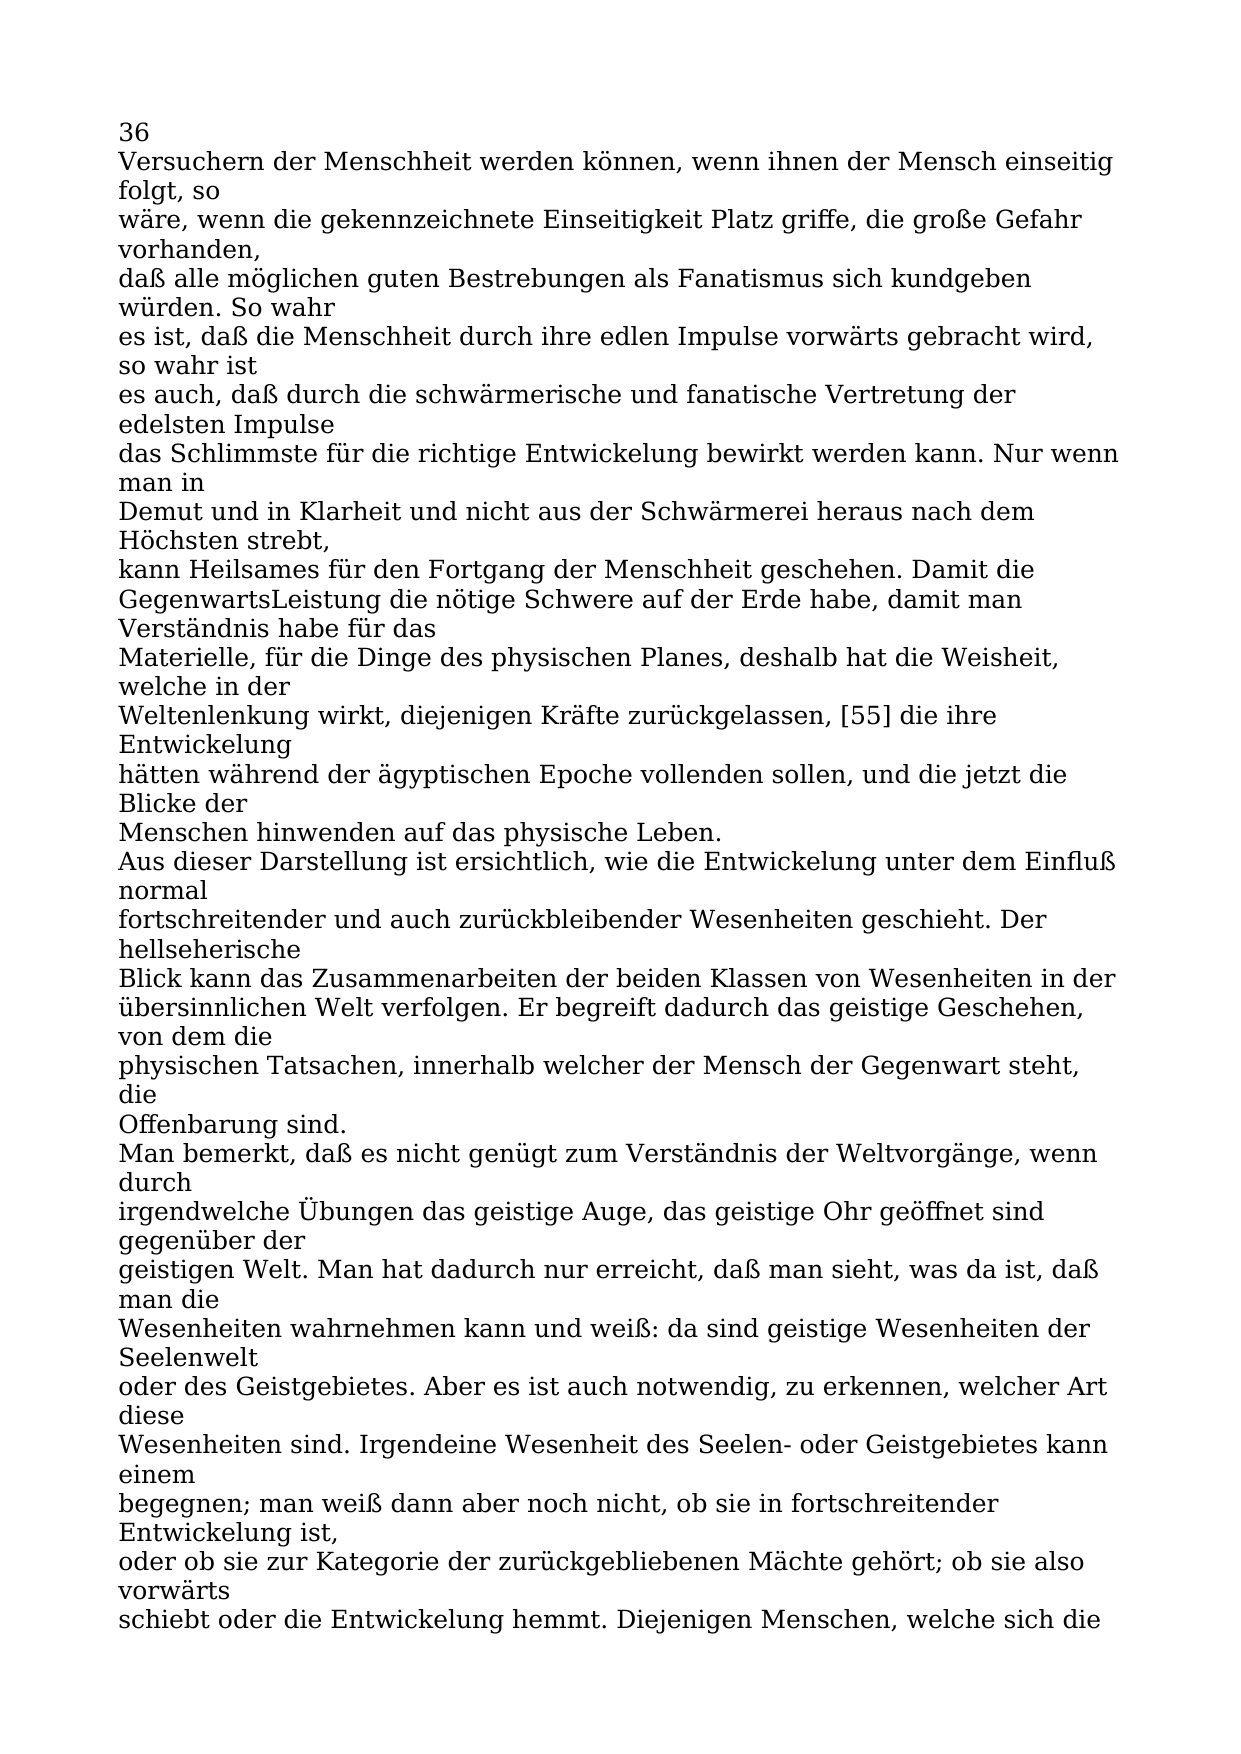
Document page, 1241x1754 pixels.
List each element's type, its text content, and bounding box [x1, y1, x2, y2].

text es ist, daß die Menschheit durch ihre edlen Impulse vorwärts gebracht wird, so wahr ist [118, 322, 1122, 381]
text wäre, wenn die gekennzeichnete Einseitigkeit Platz griffe, die große Gefahr vorhanden, [118, 206, 1122, 264]
text physischen Tatsachen, innerhalb welcher der Mensch der Gegenwart steht, die [118, 1051, 1122, 1110]
text das Schlimmste für die richtige Entwickelung bewirkt werden kann. Nur wenn man in [118, 439, 1122, 497]
text Man bemerkt, daß es nicht genügt zum Verständnis der Weltvorgänge, wenn durch [118, 1139, 1122, 1197]
text hätten während der ägyptischen Epoche vollenden sollen, und die jetzt die Blicke der [118, 760, 1122, 818]
text fortschreitender und auch zurückbleibender Wesenheiten geschieht. Der hellseherische [118, 906, 1122, 964]
text irgendwelche Übungen das geistige Auge, das geistige Ohr geöffnet sind gegenüber der [118, 1197, 1122, 1256]
text Materielle, für die Dinge des physischen Planes, deshalb hat die Weisheit, welche in der [118, 643, 1122, 701]
text Menschen hinwenden auf das physische Leben. [118, 818, 1122, 847]
text schiebt oder die Entwickelung hemmt. Diejenigen Menschen, welche sich die [118, 1606, 1122, 1635]
text Demut und in Klarheit und nicht aus der Schwärmerei heraus nach dem Höchsten strebt, [118, 497, 1122, 556]
text daß alle möglichen guten Bestrebungen als Fanatismus sich kundgeben würden. So wahr [118, 264, 1122, 322]
text oder des Geistgebietes. Aber es ist auch notwendig, zu erkennen, welcher Art diese [118, 1372, 1122, 1431]
text kann Heilsames für den Fortgang der Menschheit geschehen. Damit die GegenwartsLeistung die nötige Schwere auf der Erde habe, damit man Verständnis habe für das [118, 556, 1122, 643]
text geistigen Welt. Man hat dadurch nur erreicht, daß man sieht, was da ist, daß man die [118, 1256, 1122, 1314]
text Versuchern der Menschheit werden können, wenn ihnen der Mensch einseitig folgt, so [118, 147, 1122, 206]
text Aus dieser Darstellung ist ersichtlich, wie die Entwickelung unter dem Einfluß normal [118, 847, 1122, 906]
text Wesenheiten sind. Irgendeine Wesenheit des Seelen- oder Geistgebietes kann einem [118, 1431, 1122, 1489]
text begegnen; man weiß dann aber noch nicht, ob sie in fortschreitender Entwickelung ist, [118, 1489, 1122, 1547]
text oder ob sie zur Kategorie der zurückgebliebenen Mächte gehört; ob sie also vorwärts [118, 1547, 1122, 1606]
text Weltenlenkung wirkt, diejenigen Kräfte zurückgelassen, [55] die ihre Entwickelung [118, 701, 1122, 760]
text Offenbarung sind. [118, 1110, 1122, 1139]
text Blick kann das Zusammenarbeiten der beiden Klassen von Wesenheiten in der [118, 964, 1122, 993]
text Wesenheiten wahrnehmen kann und weiß: da sind geistige Wesenheiten der Seelenwelt [118, 1314, 1122, 1372]
text 36 [118, 118, 1122, 147]
text übersinnlichen Welt verfolgen. Er begreift dadurch das geistige Geschehen, von dem die [118, 993, 1122, 1051]
text es auch, daß durch die schwärmerische und fanatische Vertretung der edelsten Impulse [118, 381, 1122, 439]
